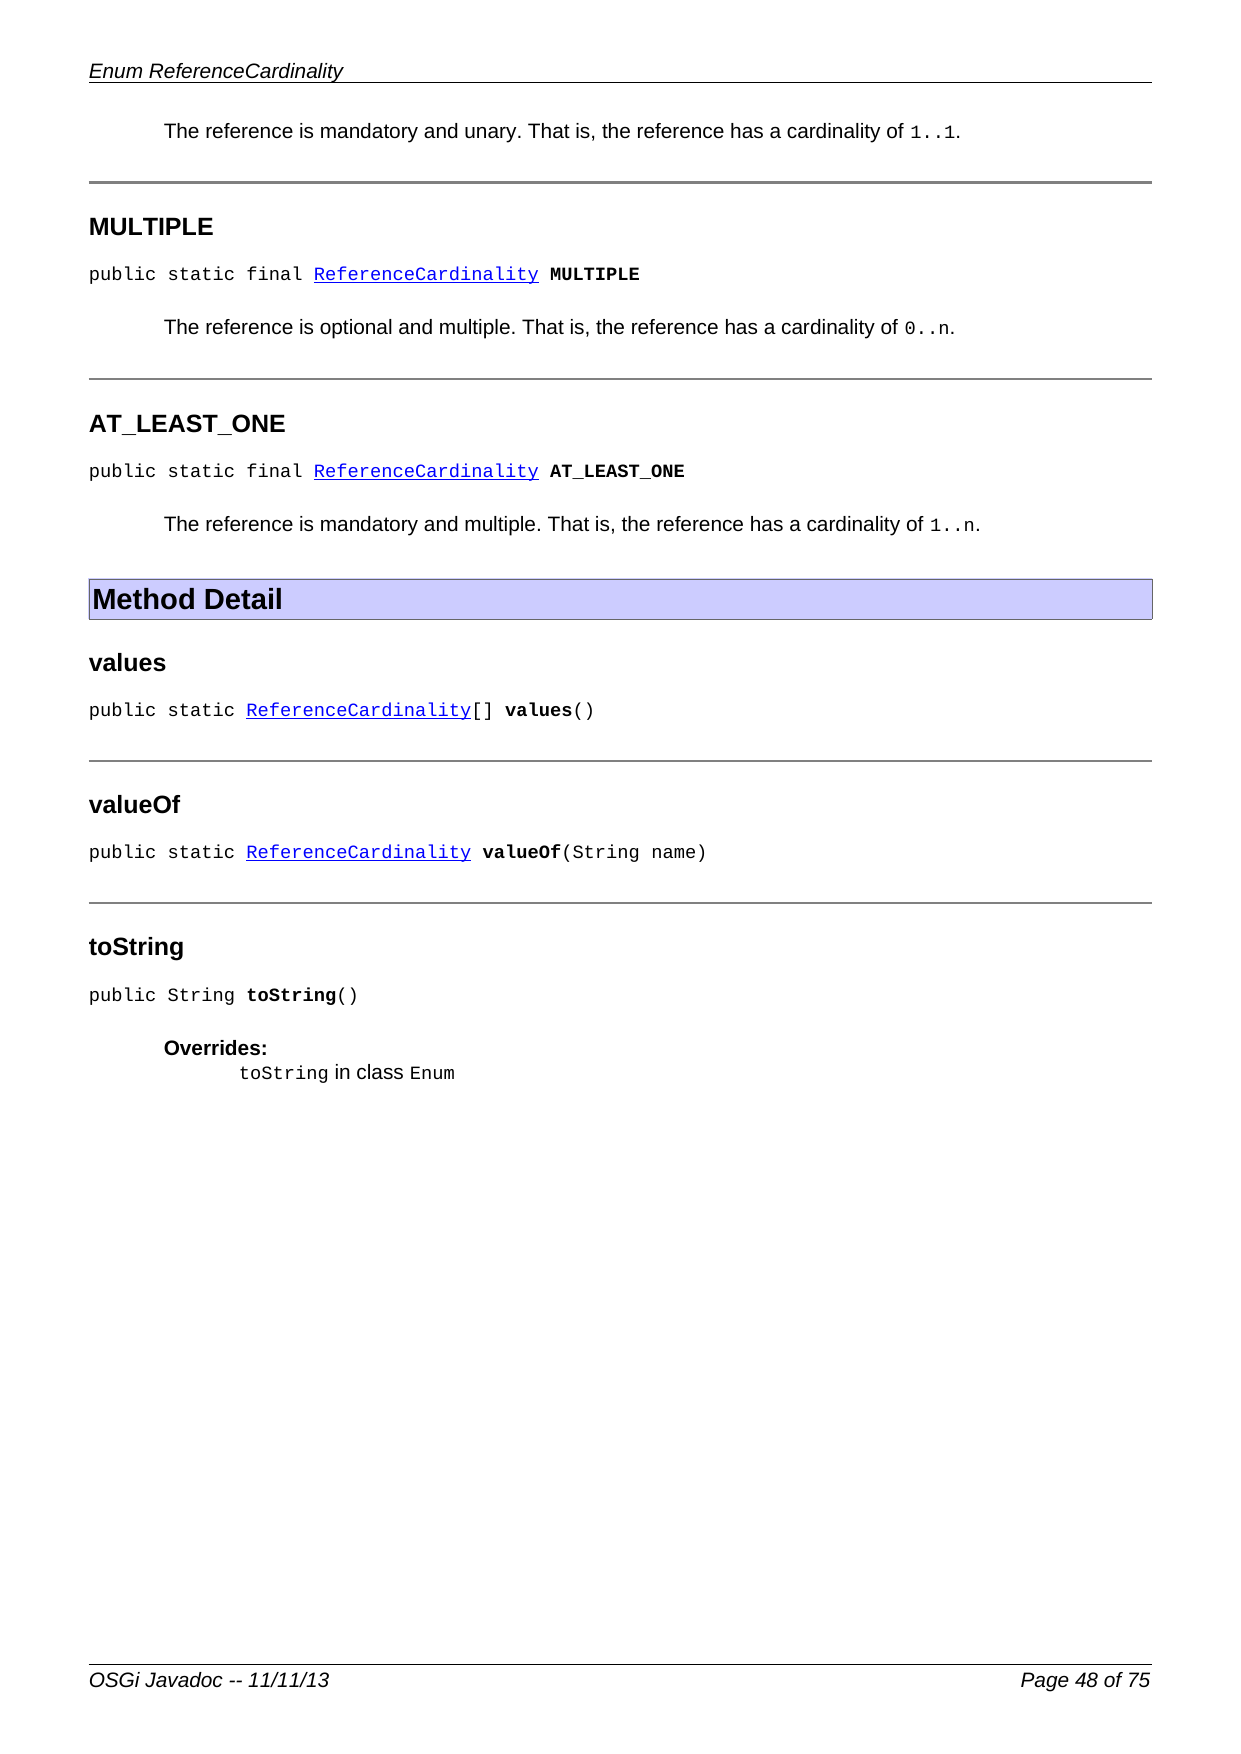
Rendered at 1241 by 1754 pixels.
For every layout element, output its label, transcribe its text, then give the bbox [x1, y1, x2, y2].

subtitle toString [88, 932, 1152, 961]
text The reference is mandatory and unary. That is, the reference has a cardinality of 1..1. [163, 118, 1152, 144]
subtitle Method Detail [90, 580, 1152, 619]
text toString in class Enum [238, 1060, 1152, 1085]
subtitle AT_LEAST_ONE [88, 409, 1152, 437]
text The reference is mandatory and multiple. That is, the reference has a cardinality of 1..n. [163, 512, 1152, 537]
text public String toString() [88, 985, 1152, 1007]
text The reference is optional and multiple. That is, the reference has a cardinality of 0..n. [163, 315, 1152, 340]
subtitle values [88, 648, 1152, 676]
text public static final ReferenceCardinality MULTIPLE [88, 265, 1152, 286]
subtitle MULTIPLE [88, 212, 1152, 241]
subtitle valueOf [88, 790, 1152, 819]
text public static ReferenceCardinality valueOf(String name) [88, 843, 1152, 864]
text public static ReferenceCardinality[] values() [88, 701, 1152, 722]
text Overrides: [163, 1036, 1152, 1060]
text public static final ReferenceCardinality AT_LEAST_ONE [88, 462, 1152, 483]
